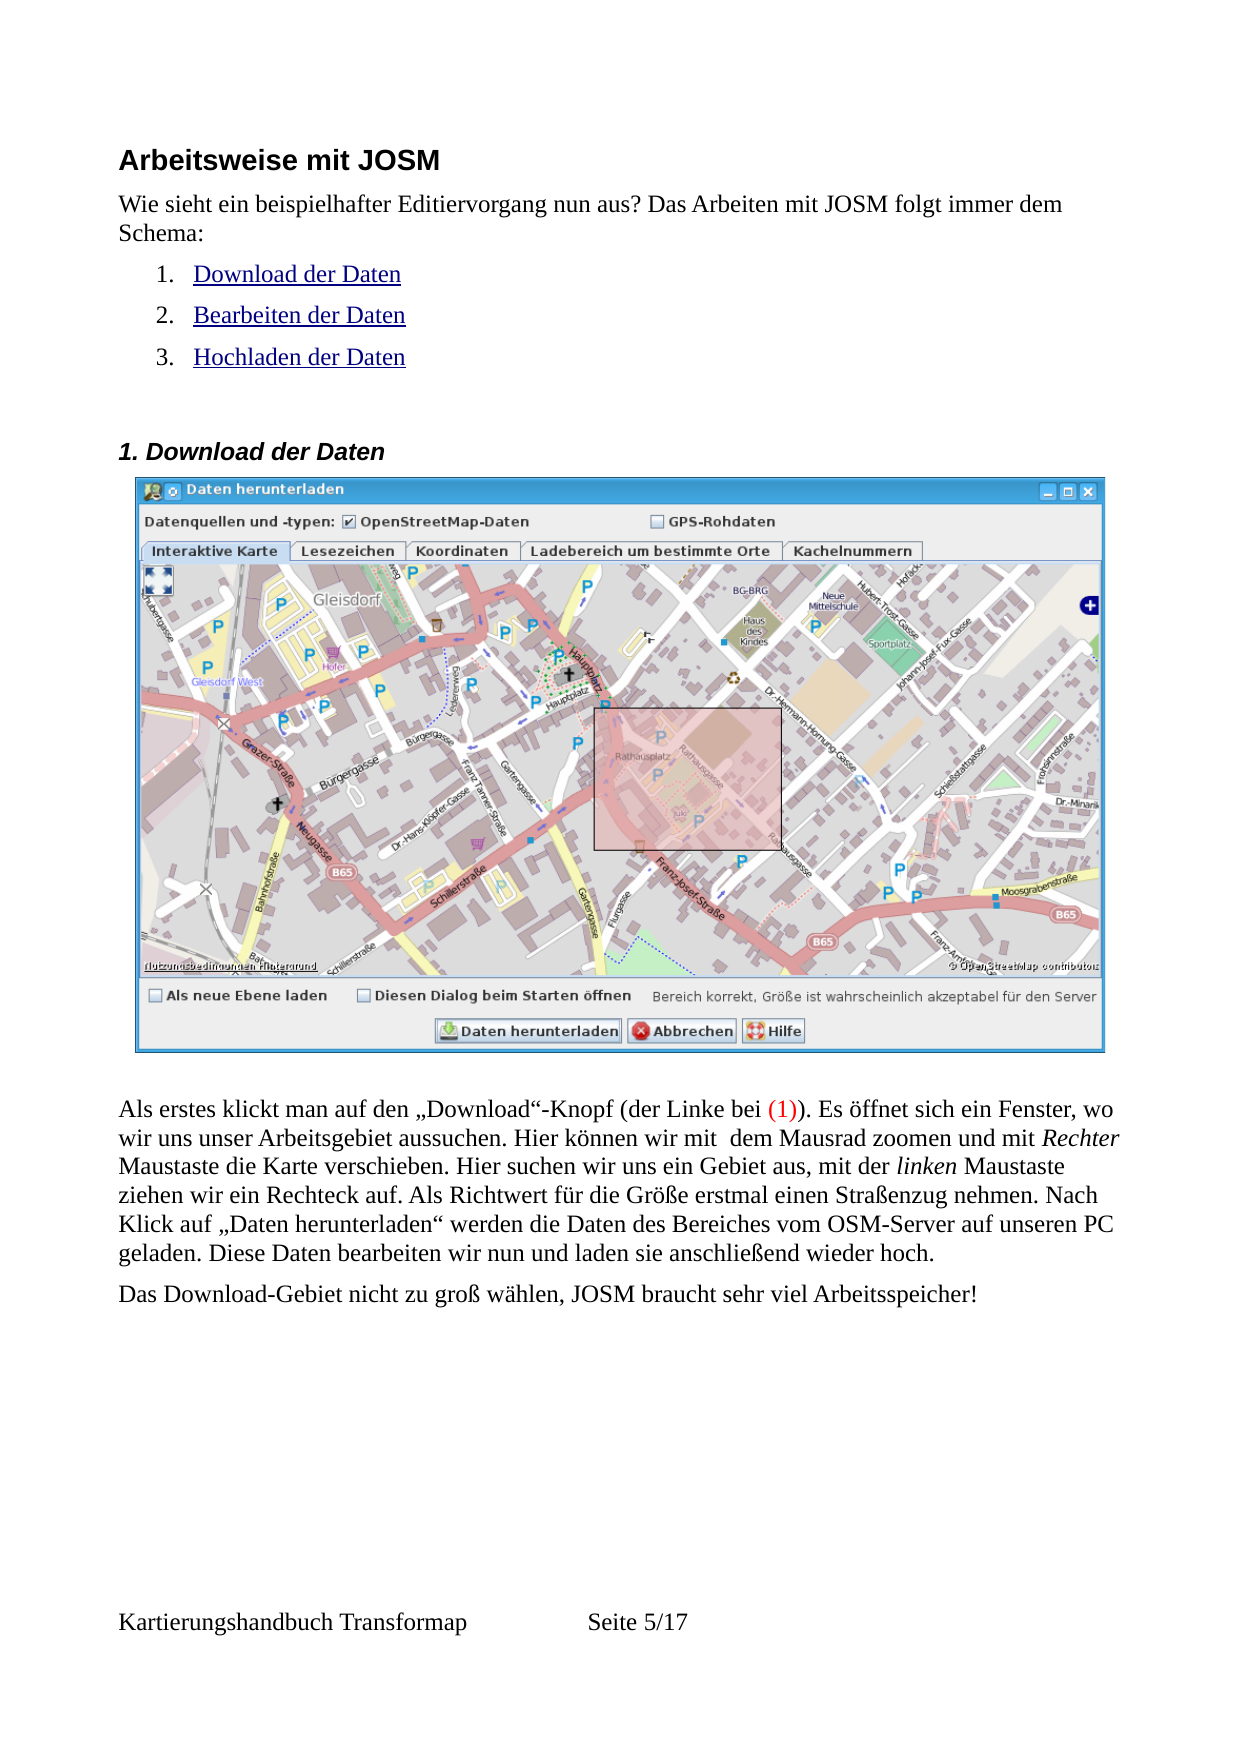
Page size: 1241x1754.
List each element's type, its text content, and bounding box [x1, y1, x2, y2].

list Hochladen der Daten [156, 342, 1122, 370]
list Bearbeiten der Daten [156, 300, 1122, 329]
text Wie sieht ein beispielhafter Editiervorgang nun aus? Das Arbeiten mit JOSM folgt immer dem Schema: [118, 189, 1122, 247]
list Download der Daten [156, 259, 1122, 288]
picture [135, 477, 1106, 1053]
subtitle 1. Download der Daten [118, 437, 1122, 465]
text Das Download-Gebiet nicht zu groß wählen, JOSM braucht sehr viel Arbeitsspeicher! [118, 1279, 1122, 1308]
text Als erstes klickt man auf den „Download“-Knopf (der Linke bei (1)). Es öffnet sich ein Fenster, wo wir uns unser Arbeitsgebiet aussuchen. Hier können wir mit dem Mausrad zoomen und mit Rechter Maustaste die Karte verschieben. Hier suchen wir uns ein Gebiet aus, mit der linken Maustaste ziehen wir ein Rechteck auf. Als Richtwert für die Größe erstmal einen Straßenzug nehmen. Nach Klick auf „Daten herunterladen“ werden die Daten des Bereiches vom OSM-Server auf unseren PC geladen. Diese Daten bearbeiten wir nun und laden sie anschließend wieder hoch. [118, 1094, 1122, 1266]
subtitle Arbeitsweise mit JOSM [118, 143, 1122, 177]
